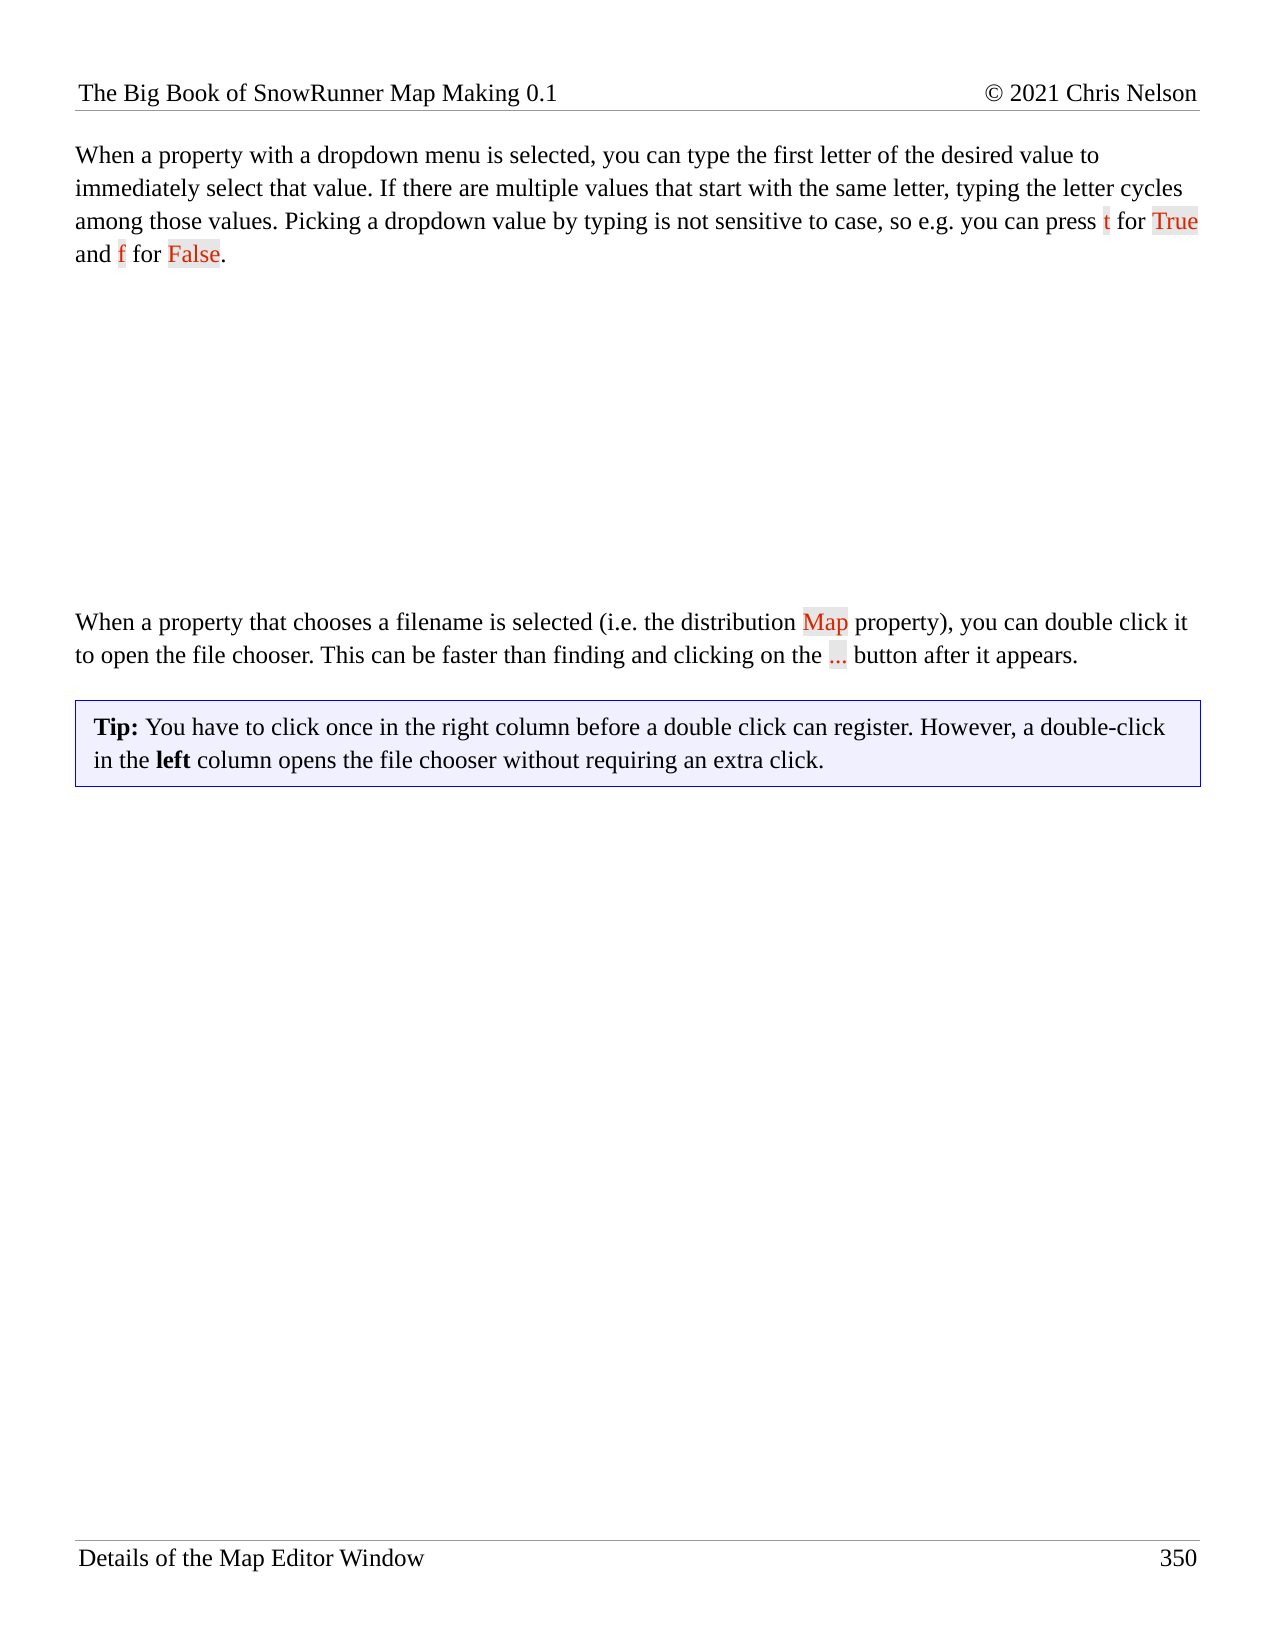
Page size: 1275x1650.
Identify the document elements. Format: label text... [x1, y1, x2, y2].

text When a property with a dropdown menu is selected, you can type the first letter of the desired value to immediately select that value. If there are multiple values that start with the same letter, typing the letter cycles among those values. Picking a dropdown value by typing is not sensitive to case, so e.g. you can press t for True and f for False. [75, 140, 1200, 268]
list You have to click once in the right column before a double click can register. However, a double-click in the left column opens the file chooser without requiring an extra click. [76, 701, 1200, 786]
text When a property that chooses a filename is selected (i.e. the distribution Map property), you can double click it to open the file chooser. This can be faster than finding and clicking on the ... button after it appears. [75, 607, 1200, 669]
